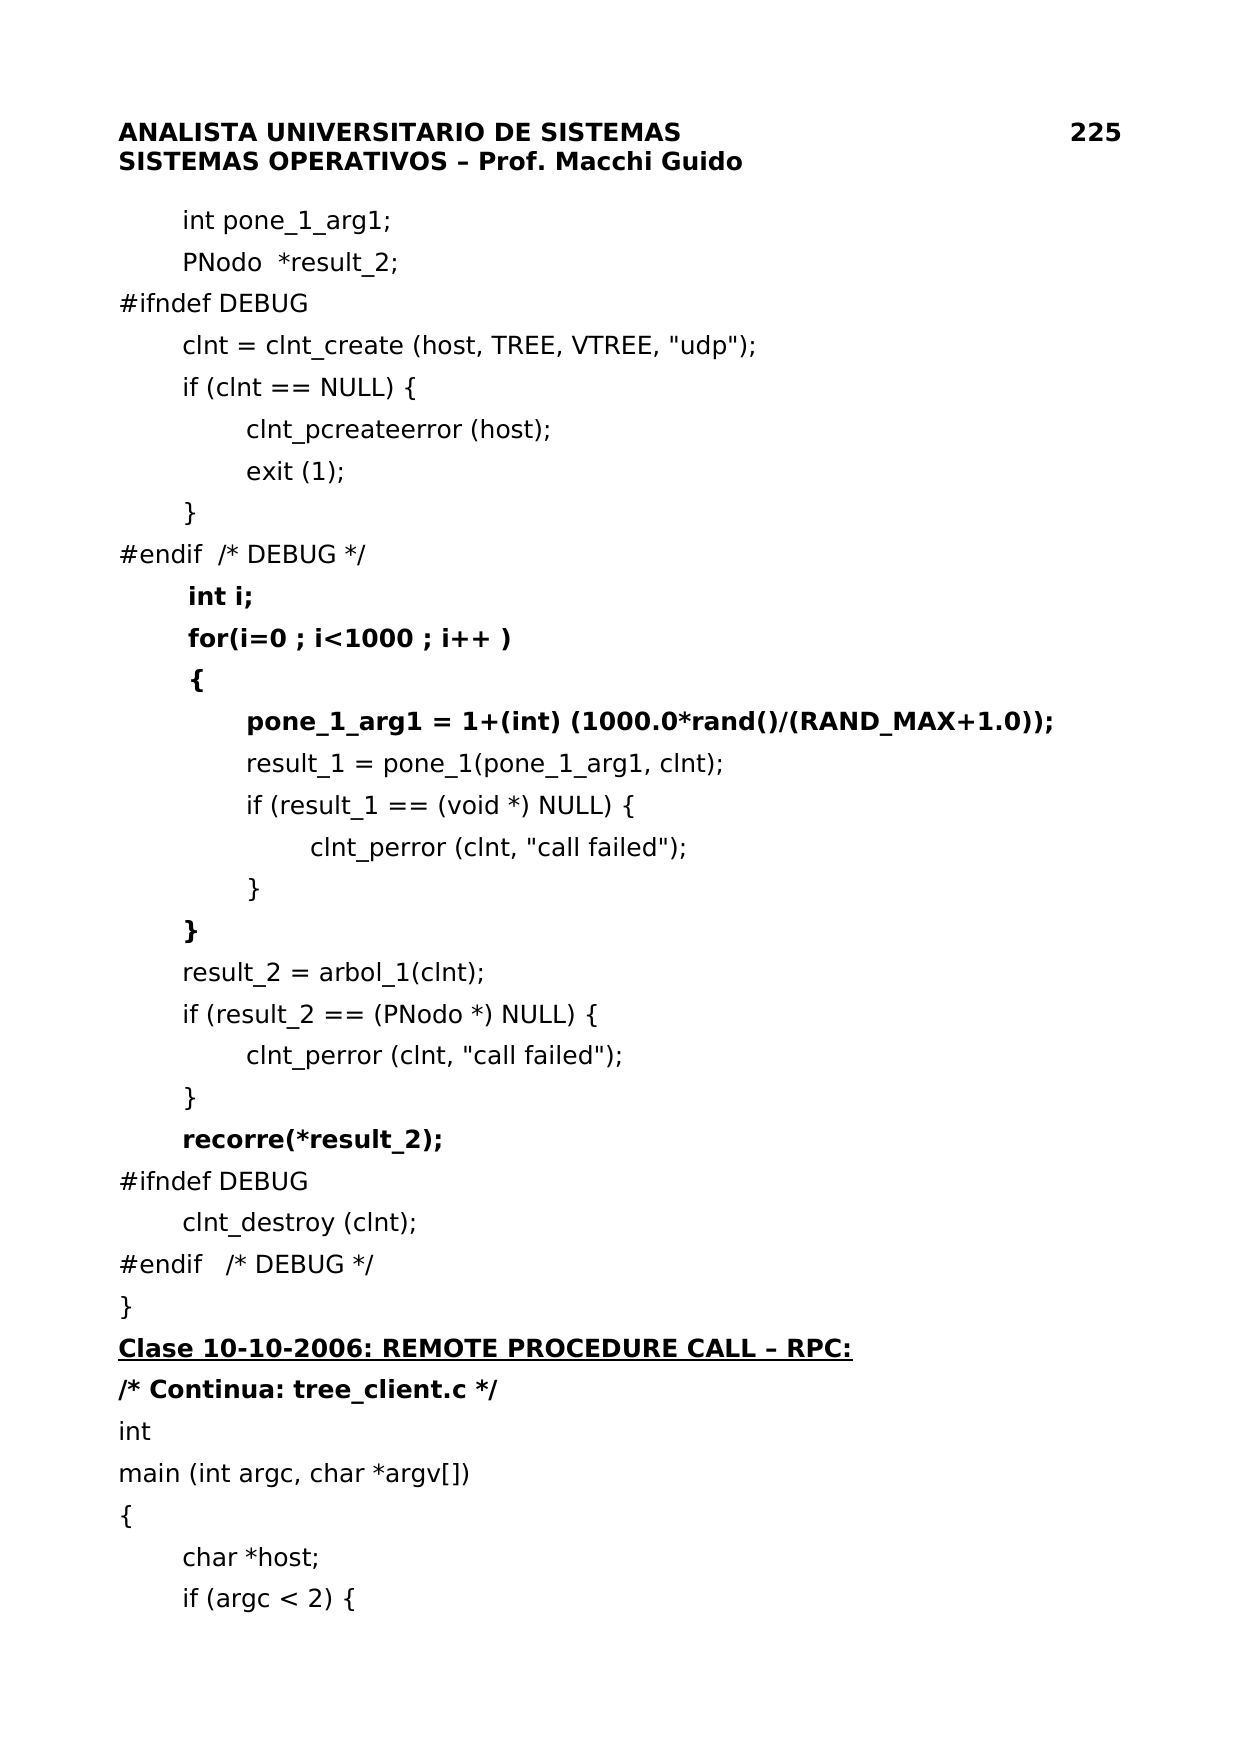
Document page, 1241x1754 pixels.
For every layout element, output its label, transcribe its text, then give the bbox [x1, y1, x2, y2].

text result_2 = arbol_1(clnt); [118, 958, 1122, 987]
text if (result_1 == (void *) NULL) { [118, 791, 1122, 820]
text /* Continua: tree_client.c */ [118, 1376, 1122, 1405]
text int [118, 1417, 1122, 1447]
text main (int argc, char *argv[]) [118, 1459, 1122, 1488]
text for(i=0 ; i<1000 ; i++ ) [118, 624, 1122, 653]
text int i; [118, 582, 1122, 611]
text int pone_1_arg1; [118, 206, 1122, 235]
text clnt_perror (clnt, "call failed"); [118, 1042, 1122, 1071]
text clnt_destroy (clnt); [118, 1209, 1122, 1238]
text clnt_perror (clnt, "call failed"); [118, 833, 1122, 862]
text clnt_pcreateerror (host); [118, 415, 1122, 444]
text if (result_2 == (PNodo *) NULL) { [118, 1000, 1122, 1029]
text result_1 = pone_1(pone_1_arg1, clnt); [118, 749, 1122, 778]
text } [118, 874, 1122, 904]
text recorre(*result_2); [118, 1125, 1122, 1154]
text PNodo *result_2; [118, 248, 1122, 277]
text #ifndef DEBUG [118, 290, 1122, 319]
text } [118, 1292, 1122, 1321]
text Clase 10-10-2006: REMOTE PROCEDURE CALL – RPC: [118, 1334, 1122, 1363]
text { [118, 666, 1122, 695]
text { [118, 1501, 1122, 1530]
text } [118, 498, 1122, 528]
text #ifndef DEBUG [118, 1167, 1122, 1196]
text exit (1); [118, 457, 1122, 486]
text pone_1_arg1 = 1+(int) (1000.0*rand()/(RAND_MAX+1.0)); [118, 707, 1122, 737]
text char *host; [118, 1543, 1122, 1572]
text if (clnt == NULL) { [118, 373, 1122, 402]
text } [118, 916, 1122, 946]
text } [118, 1083, 1122, 1113]
text clnt = clnt_create (host, TREE, VTREE, "udp"); [118, 331, 1122, 361]
text #endif /* DEBUG */ [118, 1250, 1122, 1280]
text #endif /* DEBUG */ [118, 540, 1122, 569]
text if (argc < 2) { [118, 1584, 1122, 1614]
